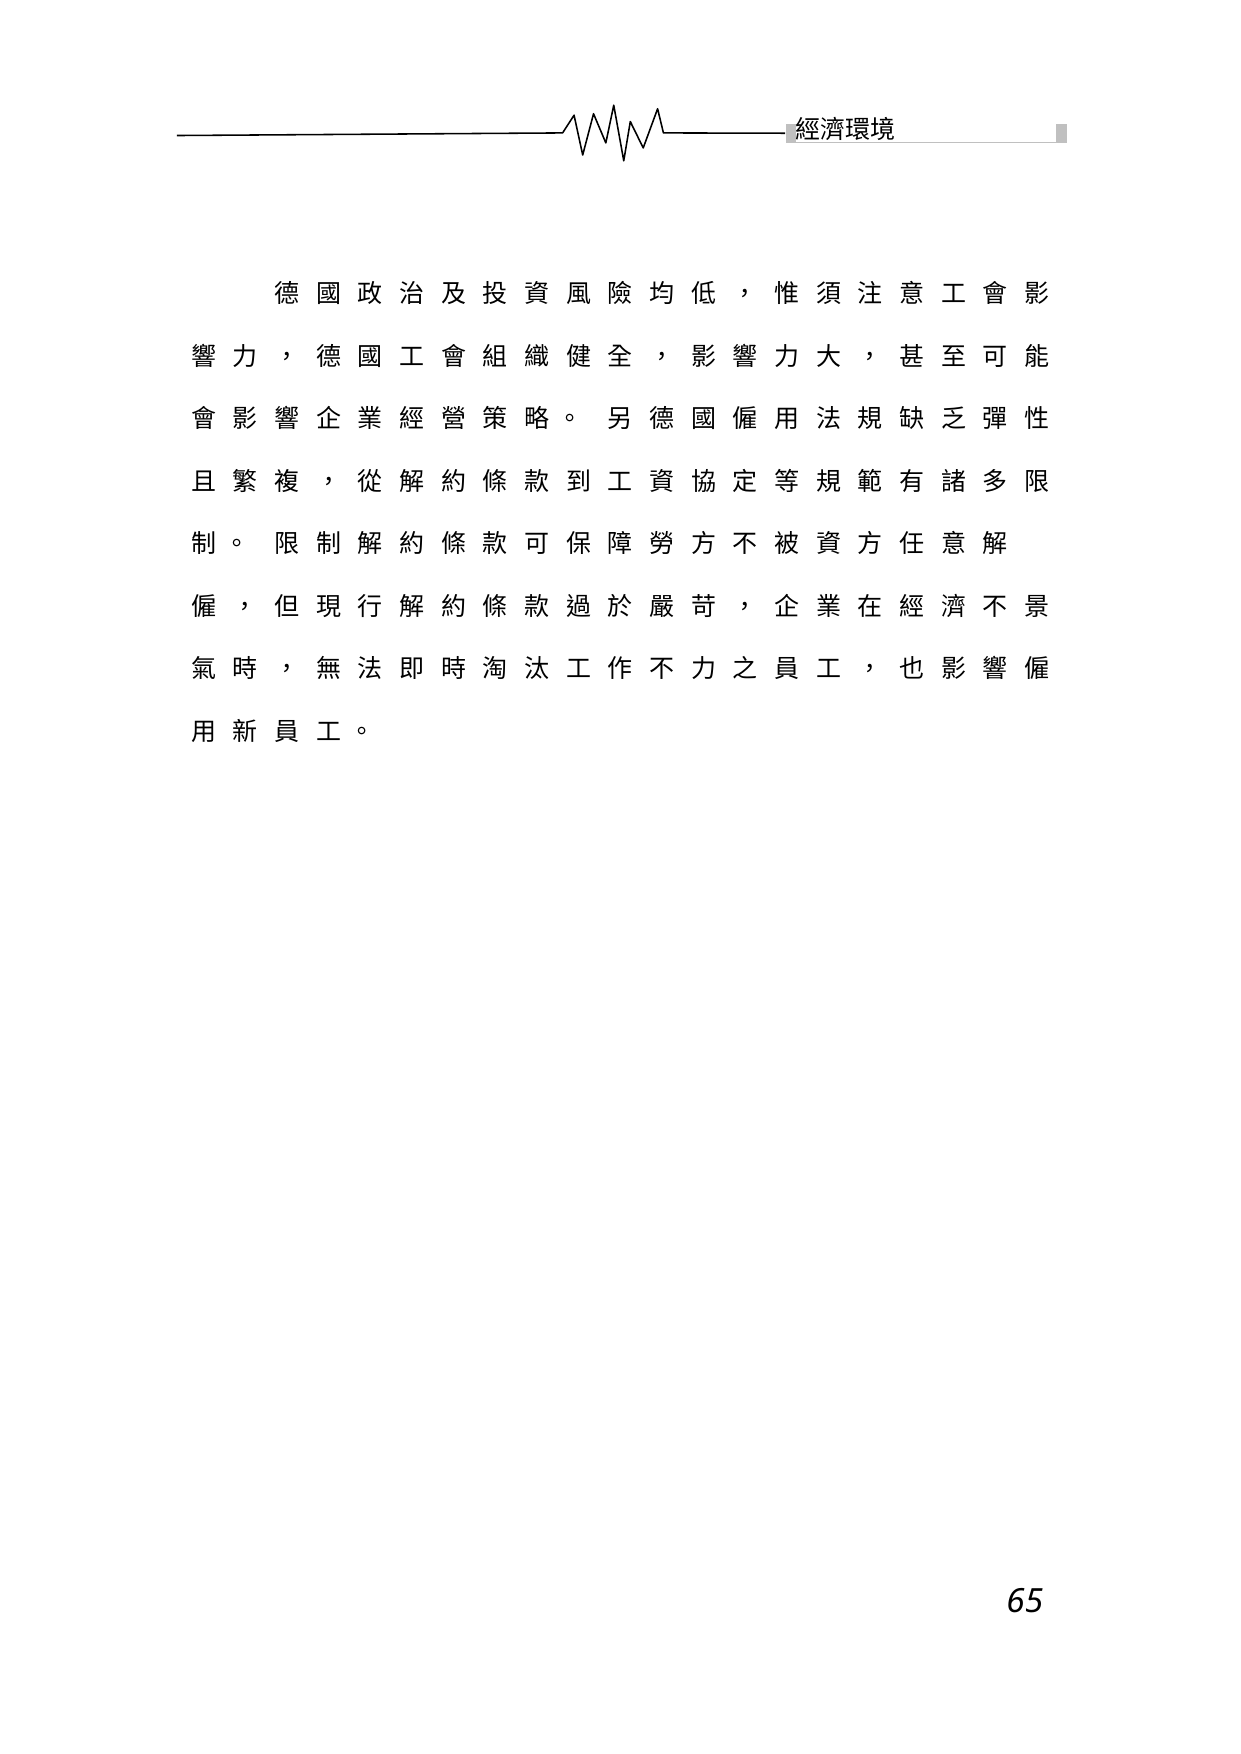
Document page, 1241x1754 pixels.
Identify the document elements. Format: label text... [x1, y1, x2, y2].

text 德國政治及投資風險均低，惟須注意工會影響力，德國工會組織健全，影響力大，甚至可能會影響企業經營策略。另德國僱用法規缺乏彈性且繁複，從解約條款到工資協定等規範有諸多限制。限制解約條款可保障勞方不被資方任意解僱，但現行解約條款過於嚴苛，企業在經濟不景氣時，無法即時淘汰工作不力之員工，也影響僱用新員工。 [183, 250, 1058, 750]
